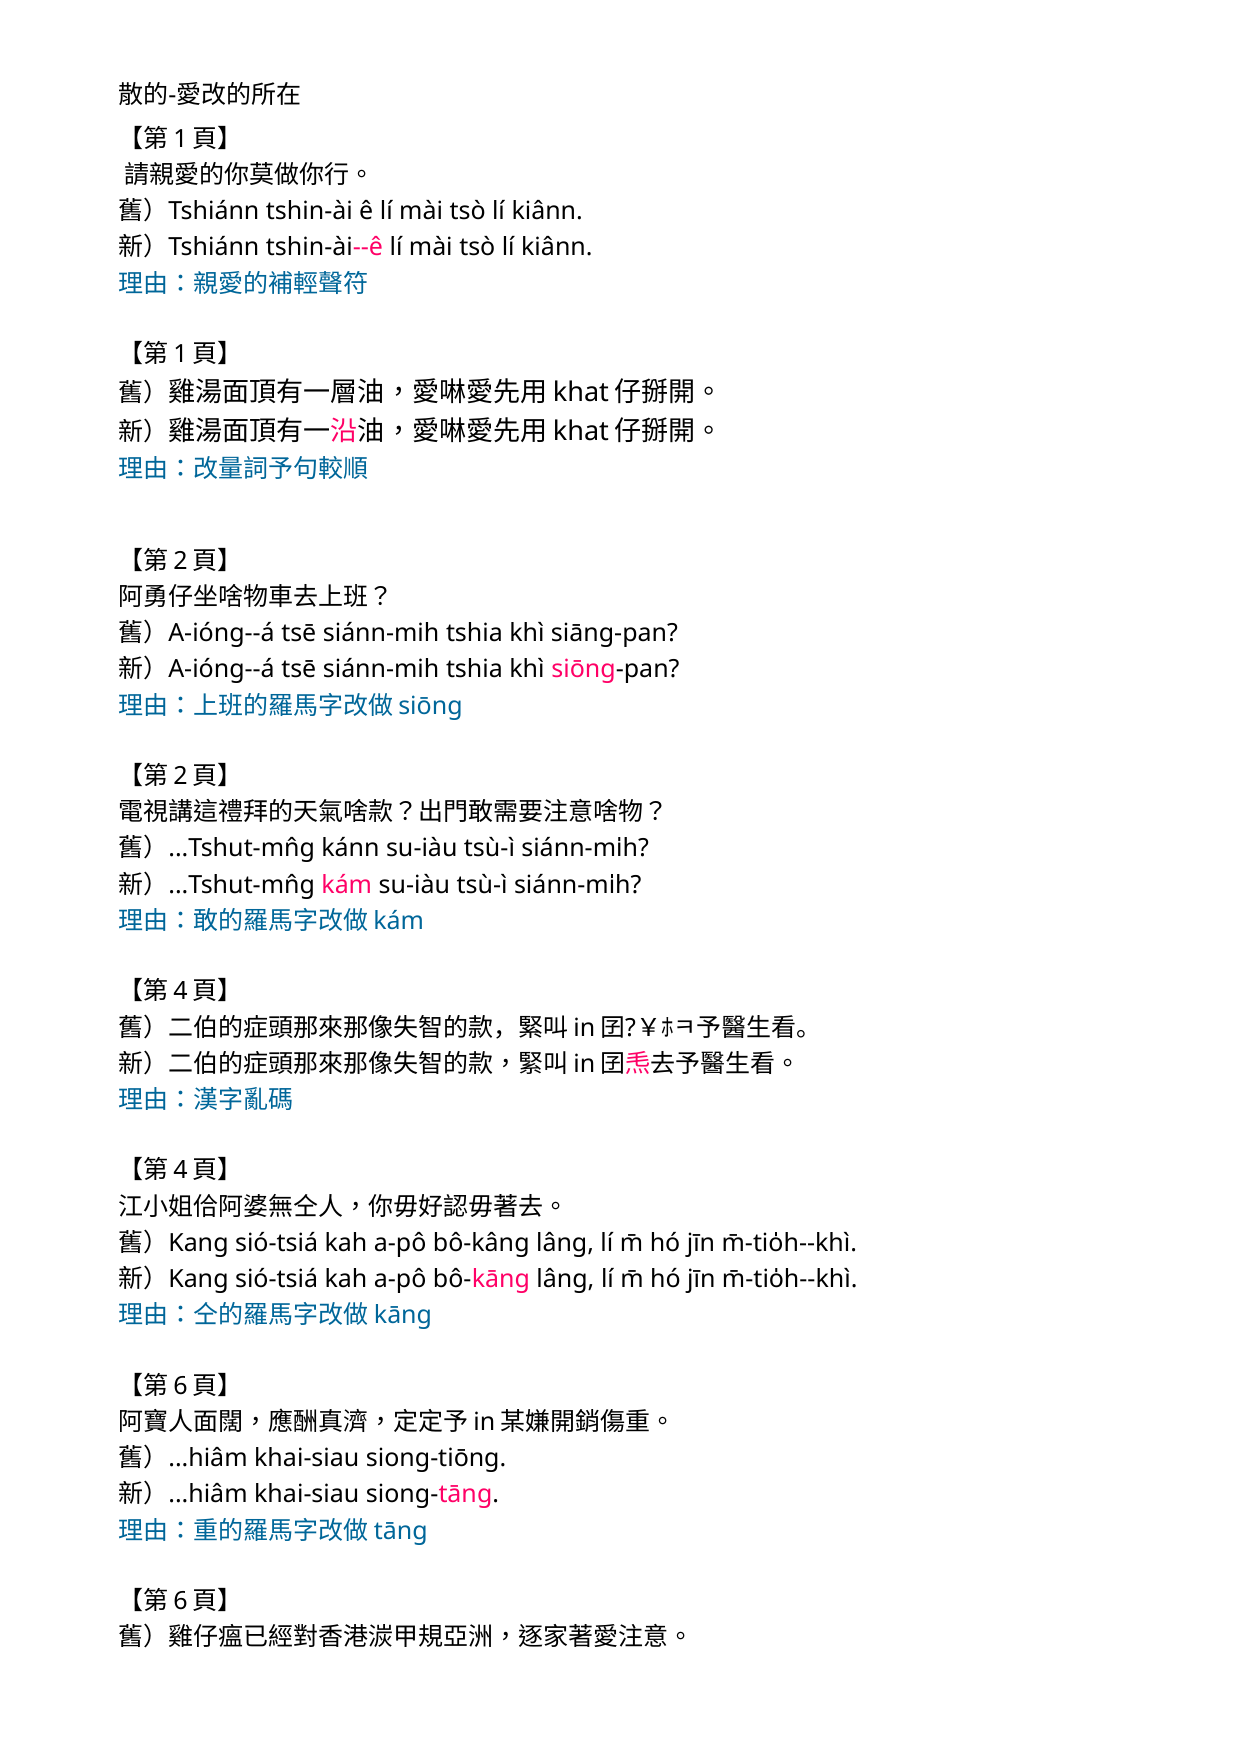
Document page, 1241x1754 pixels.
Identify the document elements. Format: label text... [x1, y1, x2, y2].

text 新）...hiâm khai-siau siong-tāng. [118, 1474, 1122, 1510]
text 【第4頁】 [118, 1150, 1122, 1186]
text 阿寶人面闊，應酬真濟，定定予in某嫌開銷傷重。 [118, 1401, 1122, 1438]
text 舊）Tshiánn tshin-ài ê lí mài tsò lí kiânn. [118, 191, 1122, 227]
text 舊）...hiâm khai-siau siong-tiōng. [118, 1438, 1122, 1474]
text 江小姐佮阿婆無仝人，你毋好認毋著去。 [118, 1186, 1122, 1222]
text 電視講這禮拜的天氣啥款？出門敢需要注意啥物？ [118, 792, 1122, 828]
text 新）雞湯面頂有一沿油，愛啉愛先用khat仔掰開。 [118, 409, 1122, 448]
text 理由：重的羅馬字改做 tāng [118, 1510, 1122, 1546]
text 理由：敢的羅馬字改做kám [118, 900, 1122, 937]
text 新）二伯的症頭那來那像失智的款，緊叫in囝𤆬去予醫生看。 [118, 1043, 1122, 1079]
text 【第6頁】 [118, 1365, 1122, 1401]
text 請親愛的你莫做你行。 [118, 154, 1122, 191]
text 理由：上班的羅馬字改做siōng [118, 685, 1122, 721]
text 新）A-ióng--á tsē siánn-mih tshia khì siōng-pan? [118, 649, 1122, 685]
text 理由：漢字亂碼 [118, 1079, 1122, 1116]
text 新）Tshiánn tshin-ài--ê lí mài tsò lí kiânn. [118, 227, 1122, 263]
text 舊）...Tshut-mn̂g kánn su-iàu tsù-ì siánn-mi̍h? [118, 828, 1122, 864]
text 【第6頁】 [118, 1580, 1122, 1617]
text 理由：改量詞予句較順 [118, 448, 1122, 485]
text 理由：親愛的補輕聲符 [118, 263, 1122, 299]
text 阿勇仔坐啥物車去上班？ [118, 576, 1122, 613]
text 舊）雞仔瘟已經對香港湠甲規亞洲，逐家著愛注意。 [118, 1617, 1122, 1653]
text 【第2頁】 [118, 755, 1122, 792]
text 舊）雞湯面頂有一層油，愛啉愛先用khat仔掰開。 [118, 370, 1122, 409]
text 新）Kang sió-tsiá kah a-pô bô-kāng lâng, lí m̄ hó jīn m̄-tio̍h--khì. [118, 1258, 1122, 1295]
text 舊）Kang sió-tsiá kah a-pô bô-kâng lâng, lí m̄ hó jīn m̄-tio̍h--khì. [118, 1222, 1122, 1258]
text 新）...Tshut-mn̂g kám su-iàu tsù-ì siánn-mi̍h? [118, 864, 1122, 900]
text 【第1頁】 [118, 333, 1122, 370]
text 理由：仝的羅馬字改做 kāng [118, 1295, 1122, 1331]
text 【第1頁】 [118, 118, 1122, 154]
text 【第2頁】 [118, 540, 1122, 576]
text 舊）A-ióng--á tsē siánn-mih tshia khì siāng-pan? [118, 613, 1122, 649]
text 【第4頁】 [118, 971, 1122, 1007]
text 舊）二伯的症頭那來那像失智的款，緊叫in囝?￥ﾎﾻ予醫生看。 [118, 1007, 1122, 1043]
